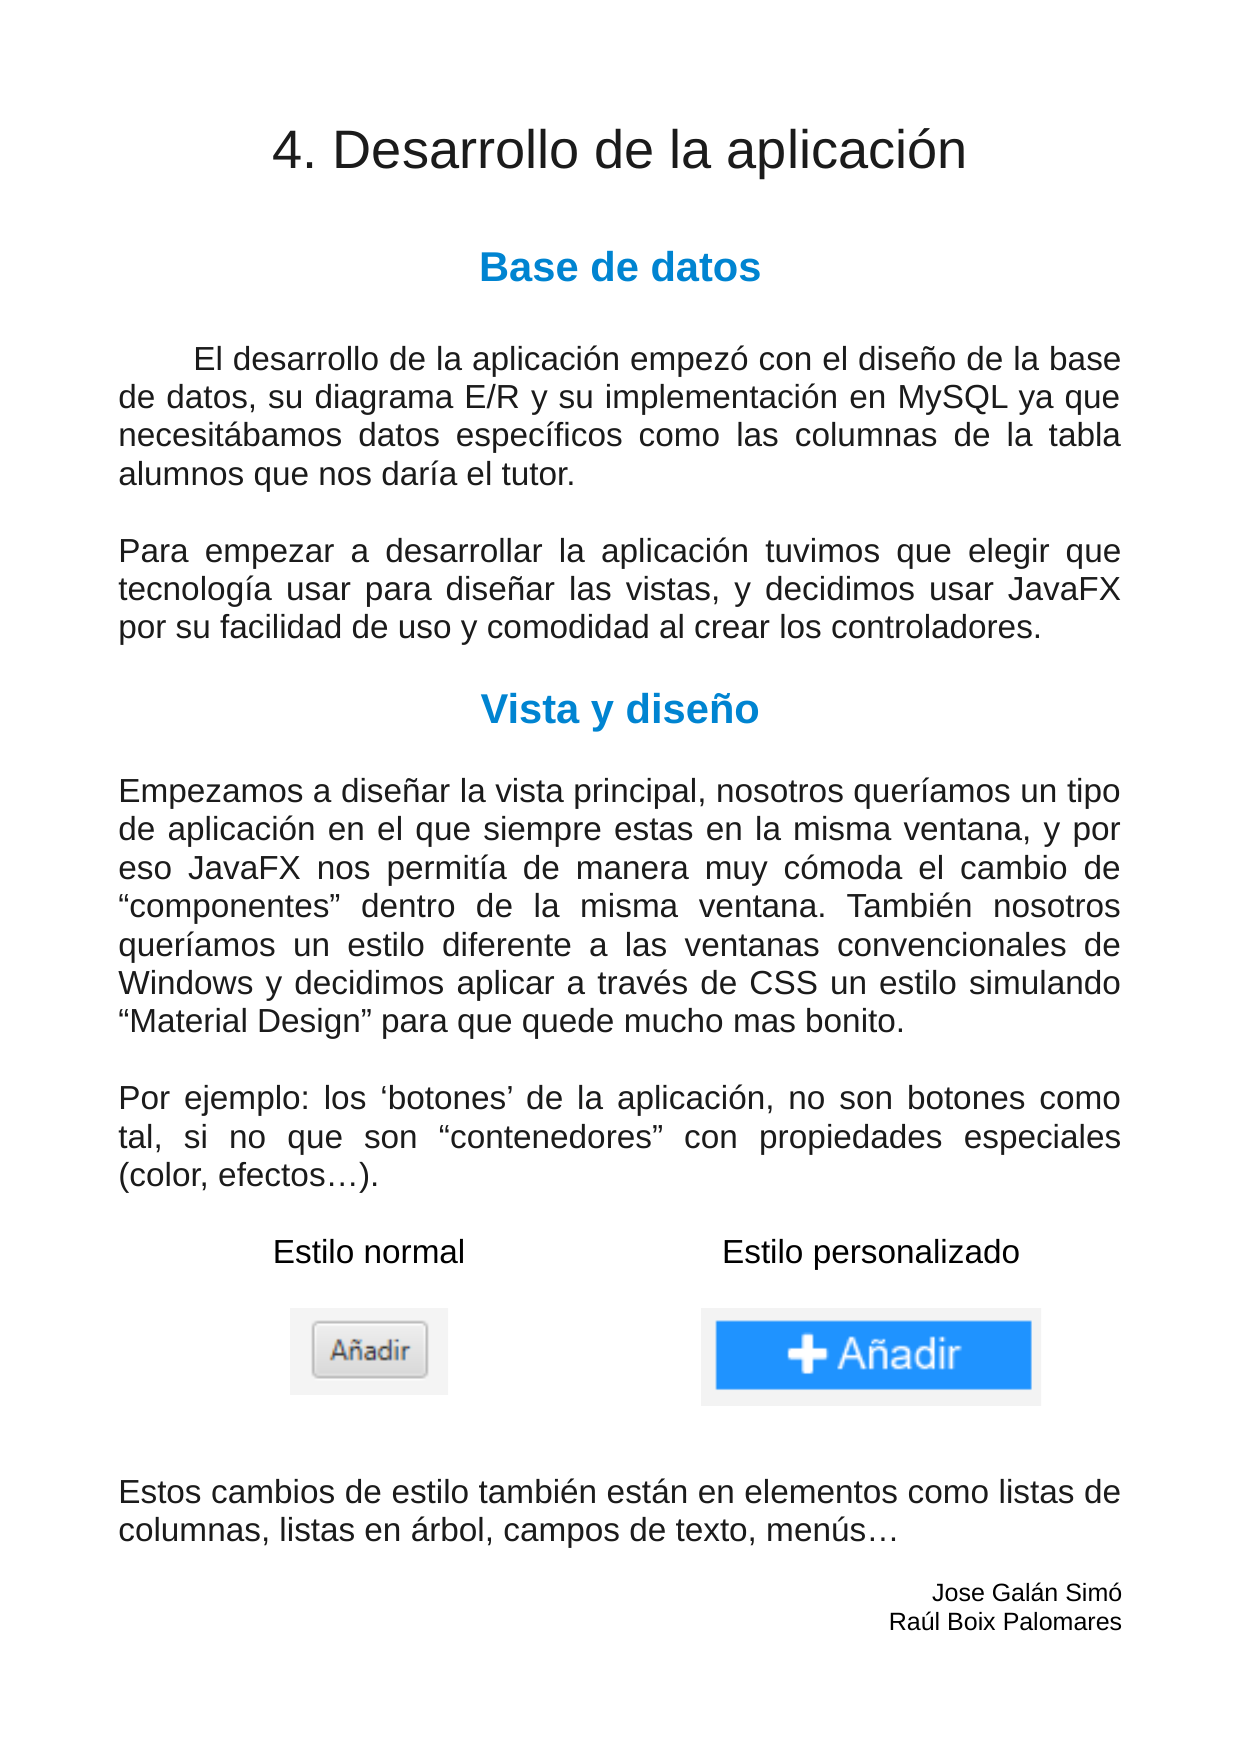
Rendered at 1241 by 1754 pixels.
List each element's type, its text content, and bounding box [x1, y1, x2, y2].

table_cell [620, 1271, 1122, 1433]
text Vista y diseño [118, 684, 1122, 732]
text Base de datos [118, 243, 1122, 291]
text Para empezar a desarrollar la aplicación tuvimos que elegir que tecnología usar para diseñar las vistas, y decidimos usar JavaFX por su facilidad de uso y comodidad al crear los controladores. [118, 531, 1122, 646]
text El desarrollo de la aplicación empezó con el diseño de la base de datos, su diagrama E/R y su implementación en MySQL ya que necesitábamos datos específicos como las columnas de la tabla alumnos que nos daría el tutor. [118, 338, 1122, 492]
text Empezamos a diseñar la vista principal, nosotros queríamos un tipo de aplicación en el que siempre estas en la misma ventana, y por eso JavaFX nos permitía de manera muy cómoda el cambio de “componentes” dentro de la misma ventana. También nosotros queríamos un estilo diferente a las ventanas convencionales de Windows y decidimos aplicar a través de CSS un estilo simulando “Material Design” para que quede mucho mas bonito. [118, 771, 1122, 1040]
table_header Estilo personalizado [620, 1232, 1122, 1271]
picture [290, 1308, 449, 1395]
text Por ejemplo: los ‘botones’ de la aplicación, no son botones como tal, si no que son “contenedores” con propiedades especiales (color, efectos…). [118, 1078, 1122, 1194]
table_header Estilo normal [118, 1232, 620, 1271]
picture [701, 1308, 1042, 1406]
text 4. Desarrollo de la aplicación [118, 118, 1122, 180]
table_cell [118, 1271, 620, 1433]
text Estos cambios de estilo también están en elementos como listas de columnas, listas en árbol, campos de texto, menús… [118, 1472, 1122, 1548]
